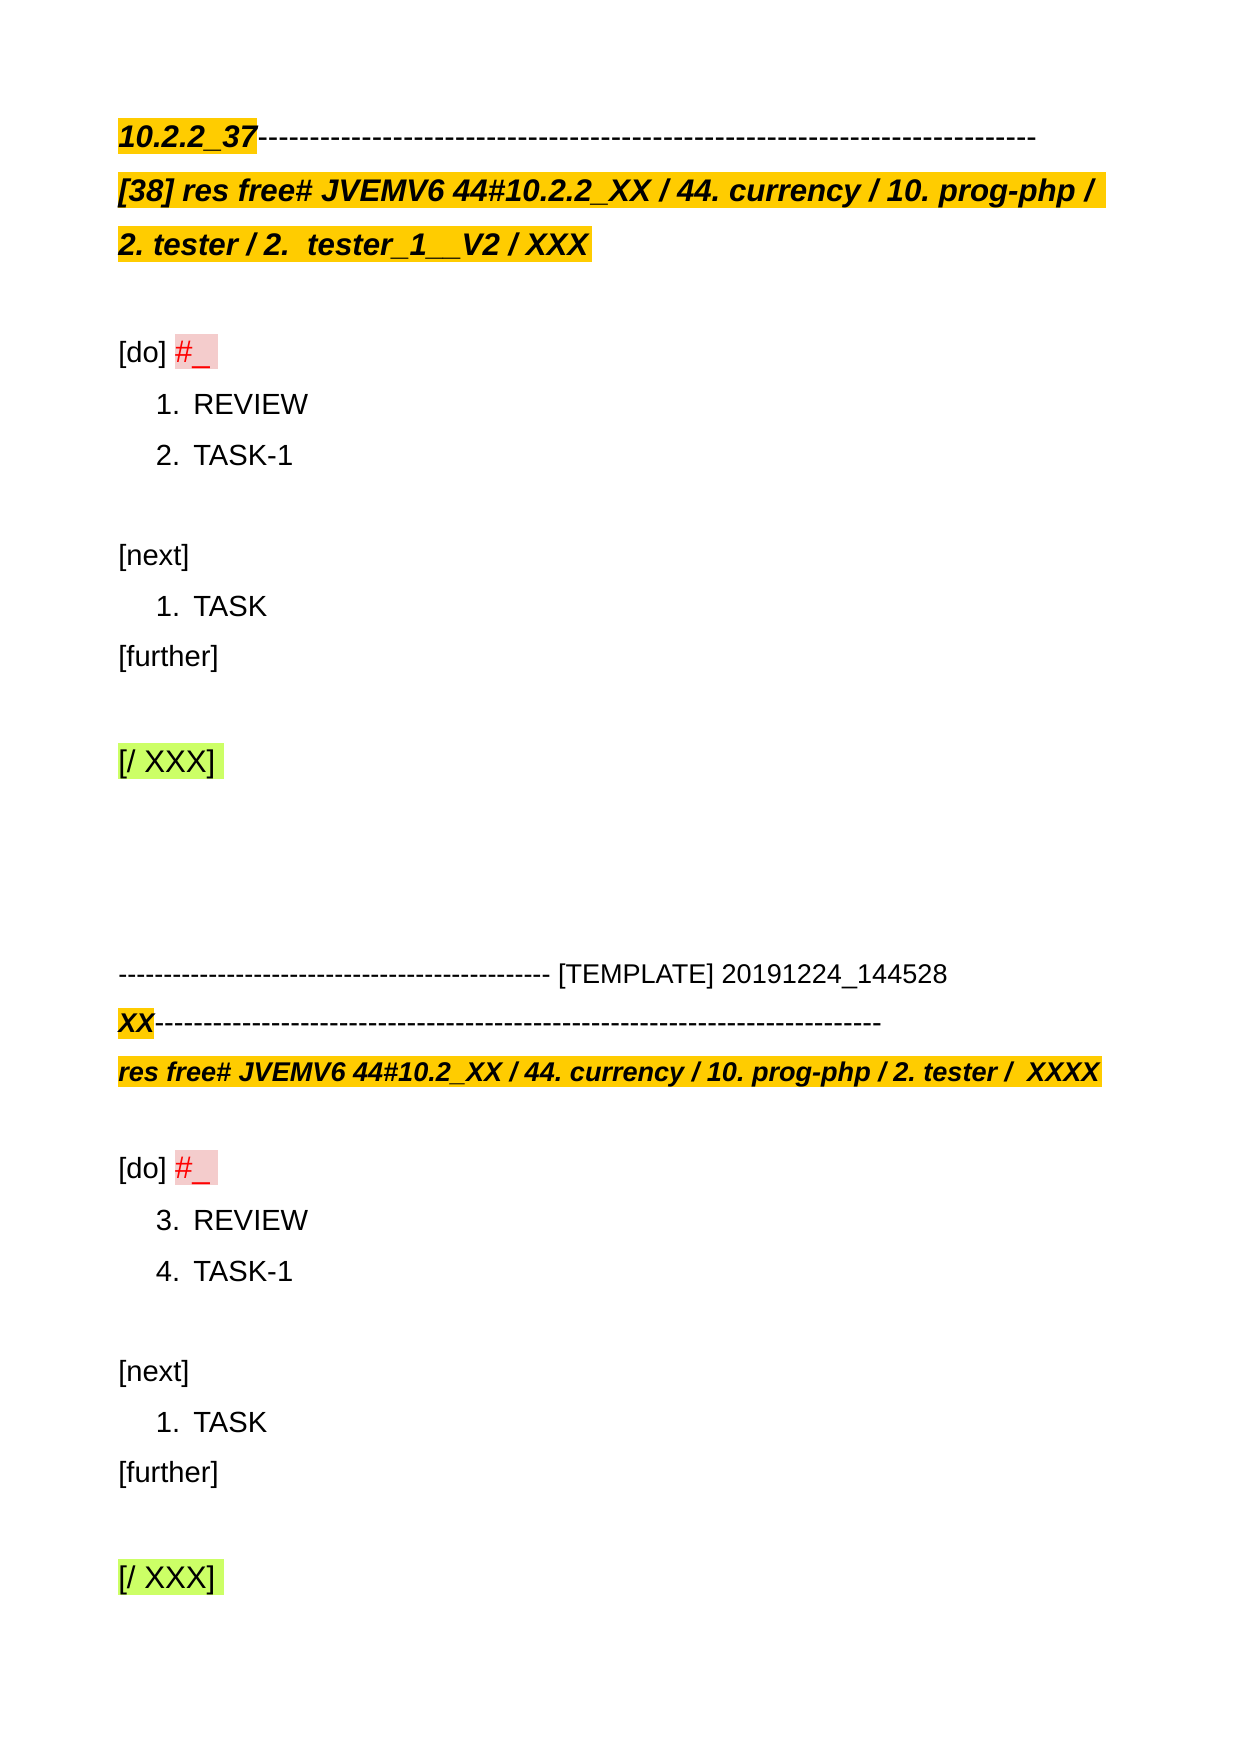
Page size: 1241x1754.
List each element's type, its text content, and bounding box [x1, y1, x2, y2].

list REVIEW [156, 1203, 1122, 1237]
text [38] res free# JVEMV6 44#10.2.2_XX / 44. currency / 10. prog-php / 2. tester / 2. tester_1__V2 / XXX [118, 172, 1122, 262]
list TASK-1 [156, 438, 1122, 471]
text [/ XXX] [118, 689, 1122, 779]
list TASK [156, 589, 1122, 622]
text res free# JVEMV6 44#10.2_XX / 44. currency / 10. prog-php / 2. tester / XXXX [118, 1056, 1122, 1087]
text ------------------------------------------------ [TEMPLATE] 20191224_144528 [118, 958, 1122, 990]
list TASK [156, 1404, 1122, 1438]
text XX--------------------------------------------------------------------------- [118, 1005, 1122, 1039]
text [/ XXX] [118, 1505, 1122, 1595]
text [further] [118, 1455, 1122, 1488]
text [next] [118, 1354, 1122, 1388]
text 10.2.2_37--------------------------------------------------------------------------- [118, 118, 1122, 154]
text [further] [118, 639, 1122, 672]
text [next] [118, 538, 1122, 572]
text [do] #_ [118, 1149, 1122, 1185]
text [do] #_ [118, 333, 1122, 369]
list REVIEW [156, 387, 1122, 421]
list TASK-1 [156, 1254, 1122, 1287]
